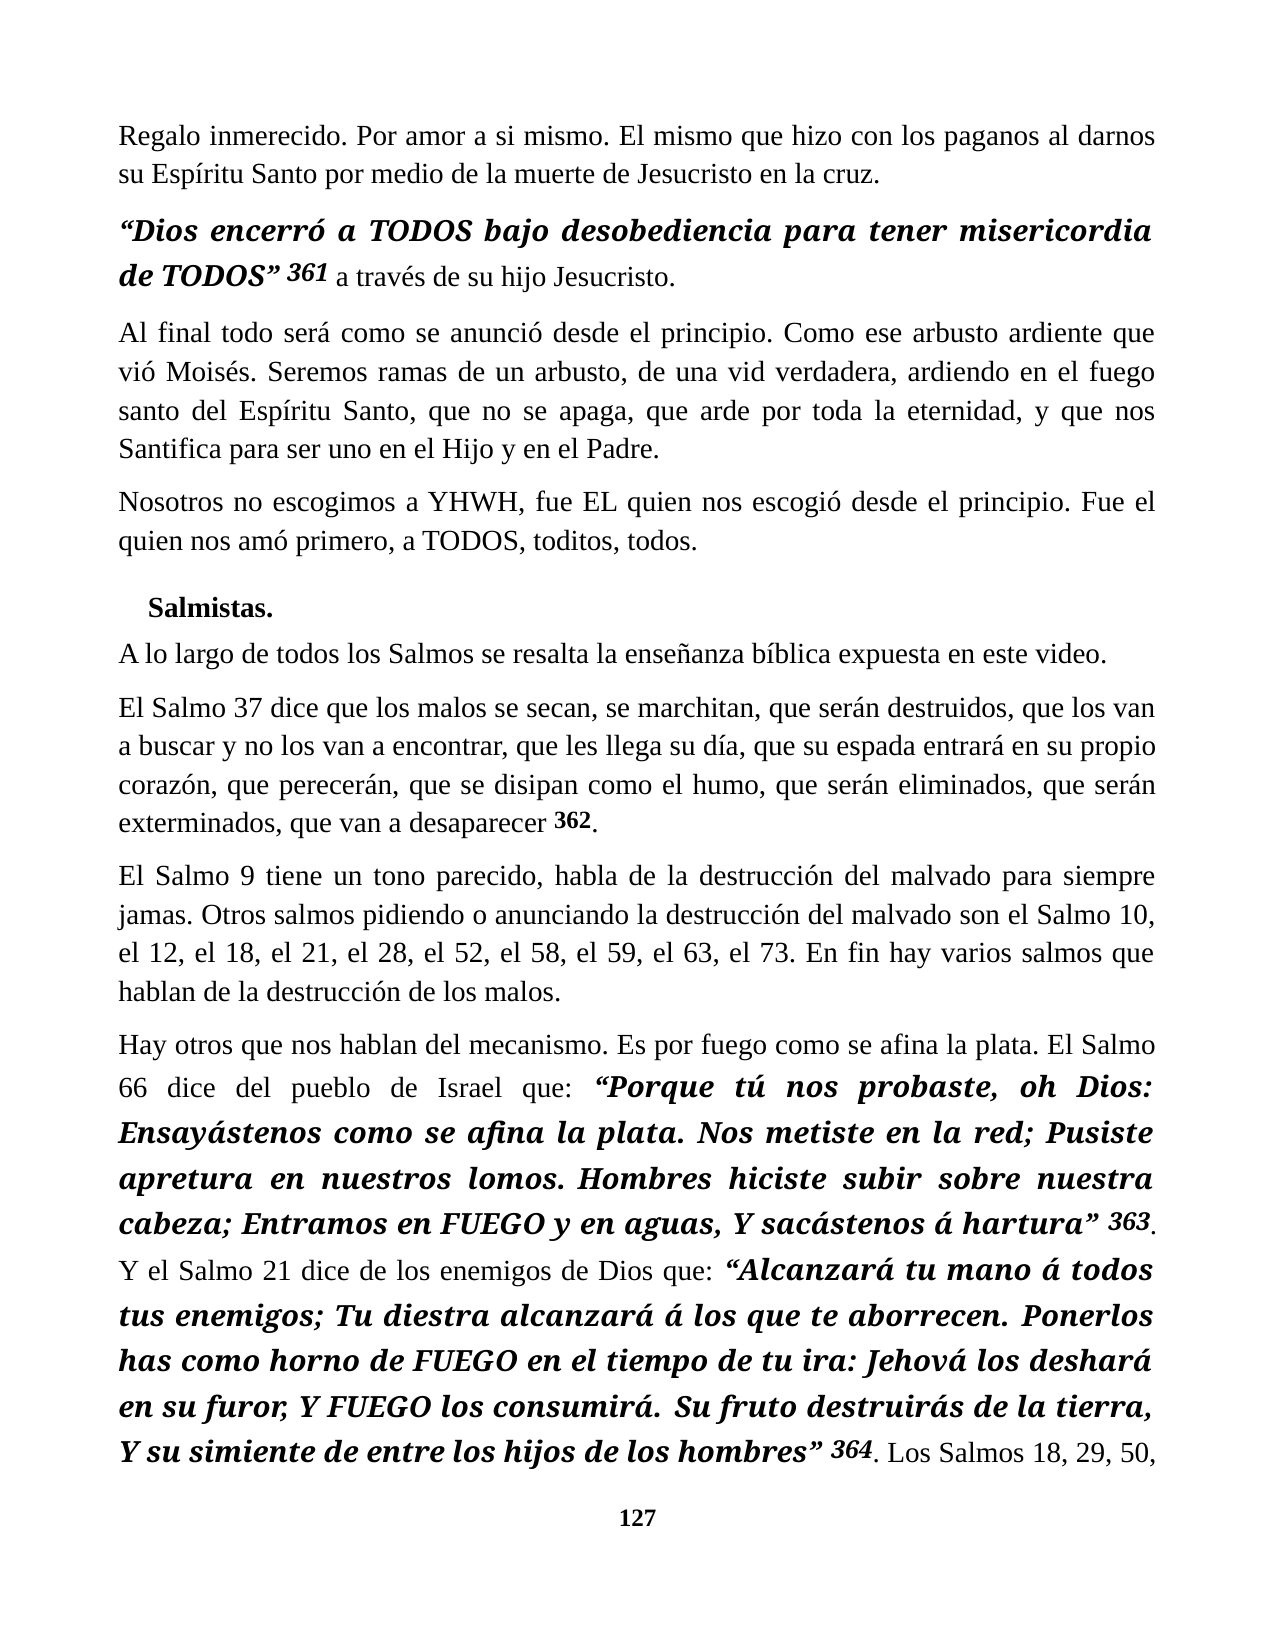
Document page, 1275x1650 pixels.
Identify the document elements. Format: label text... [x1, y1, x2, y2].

text A lo largo de todos los Salmos se resalta la enseñanza bíblica expuesta en este video. [118, 637, 1157, 670]
text Nosotros no escogimos a YHWH, fue EL quien nos escogió desde el principio. Fue el quien nos amó primero, a TODOS, toditos, todos. [118, 484, 1157, 556]
subtitle Salmistas. [148, 591, 1157, 624]
text “Dios encerró a TODOS bajo desobediencia para tener misericordia de TODOS” a través de su hijo Jesucristo. [118, 210, 1157, 295]
text Al final todo será como se anunció desde el principio. Como ese arbusto ardiente que vió Moisés. Seremos ramas de un arbusto, de una vid verdadera, ardiendo en el fuego santo del Espíritu Santo, que no se apaga, que arde por toda la eternidad, y que nos Santifica para ser uno en el Hijo y en el Padre. [118, 316, 1157, 465]
text Regalo inmerecido. Por amor a si mismo. El mismo que hizo con los paganos al darnos su Espíritu Santo por medio de la muerte de Jesucristo en la cruz. [118, 118, 1157, 190]
text Hay otros que nos hablan del mecanismo. Es por fuego como se afina la plata. El Salmo 66 dice del pueblo de Israel que: “Porque tú nos probaste, oh Dios: Ensayástenos como se afina la plata. Nos metiste en la red; Pusiste apretura en nuestros lomos. Hombres hiciste subir sobre nuestra cabeza; Entramos en FUEGO y en aguas, Y sacástenos á hartura” . Y el Salmo 21 dice de los enemigos de Dios que: “Alcanzará tu mano á todos tus enemigos; Tu diestra alcanzará á los que te aborrecen. Ponerlos has como horno de FUEGO en el tiempo de tu ira: Jehová los deshará en su furor, Y FUEGO los consumirá. Su fruto destruirás de la tierra, Y su simiente de entre los hijos de los hombres” . Los Salmos 18, 29, 50, [118, 1027, 1157, 1471]
text El Salmo 37 dice que los malos se secan, se marchitan, que serán destruidos, que los van a buscar y no los van a encontrar, que les llega su día, que su espada entrará en su propio corazón, que perecerán, que se disipan como el humo, que serán eliminados, que serán exterminados, que van a desaparecer . [118, 690, 1157, 839]
text El Salmo 9 tiene un tono parecido, habla de la destrucción del malvado para siempre jamas. Otros salmos pidiendo o anunciando la destrucción del malvado son el Salmo 10, el 12, el 18, el 21, el 28, el 52, el 58, el 59, el 63, el 73. En fin hay varios salmos que hablan de la destrucción de los malos. [118, 858, 1157, 1008]
